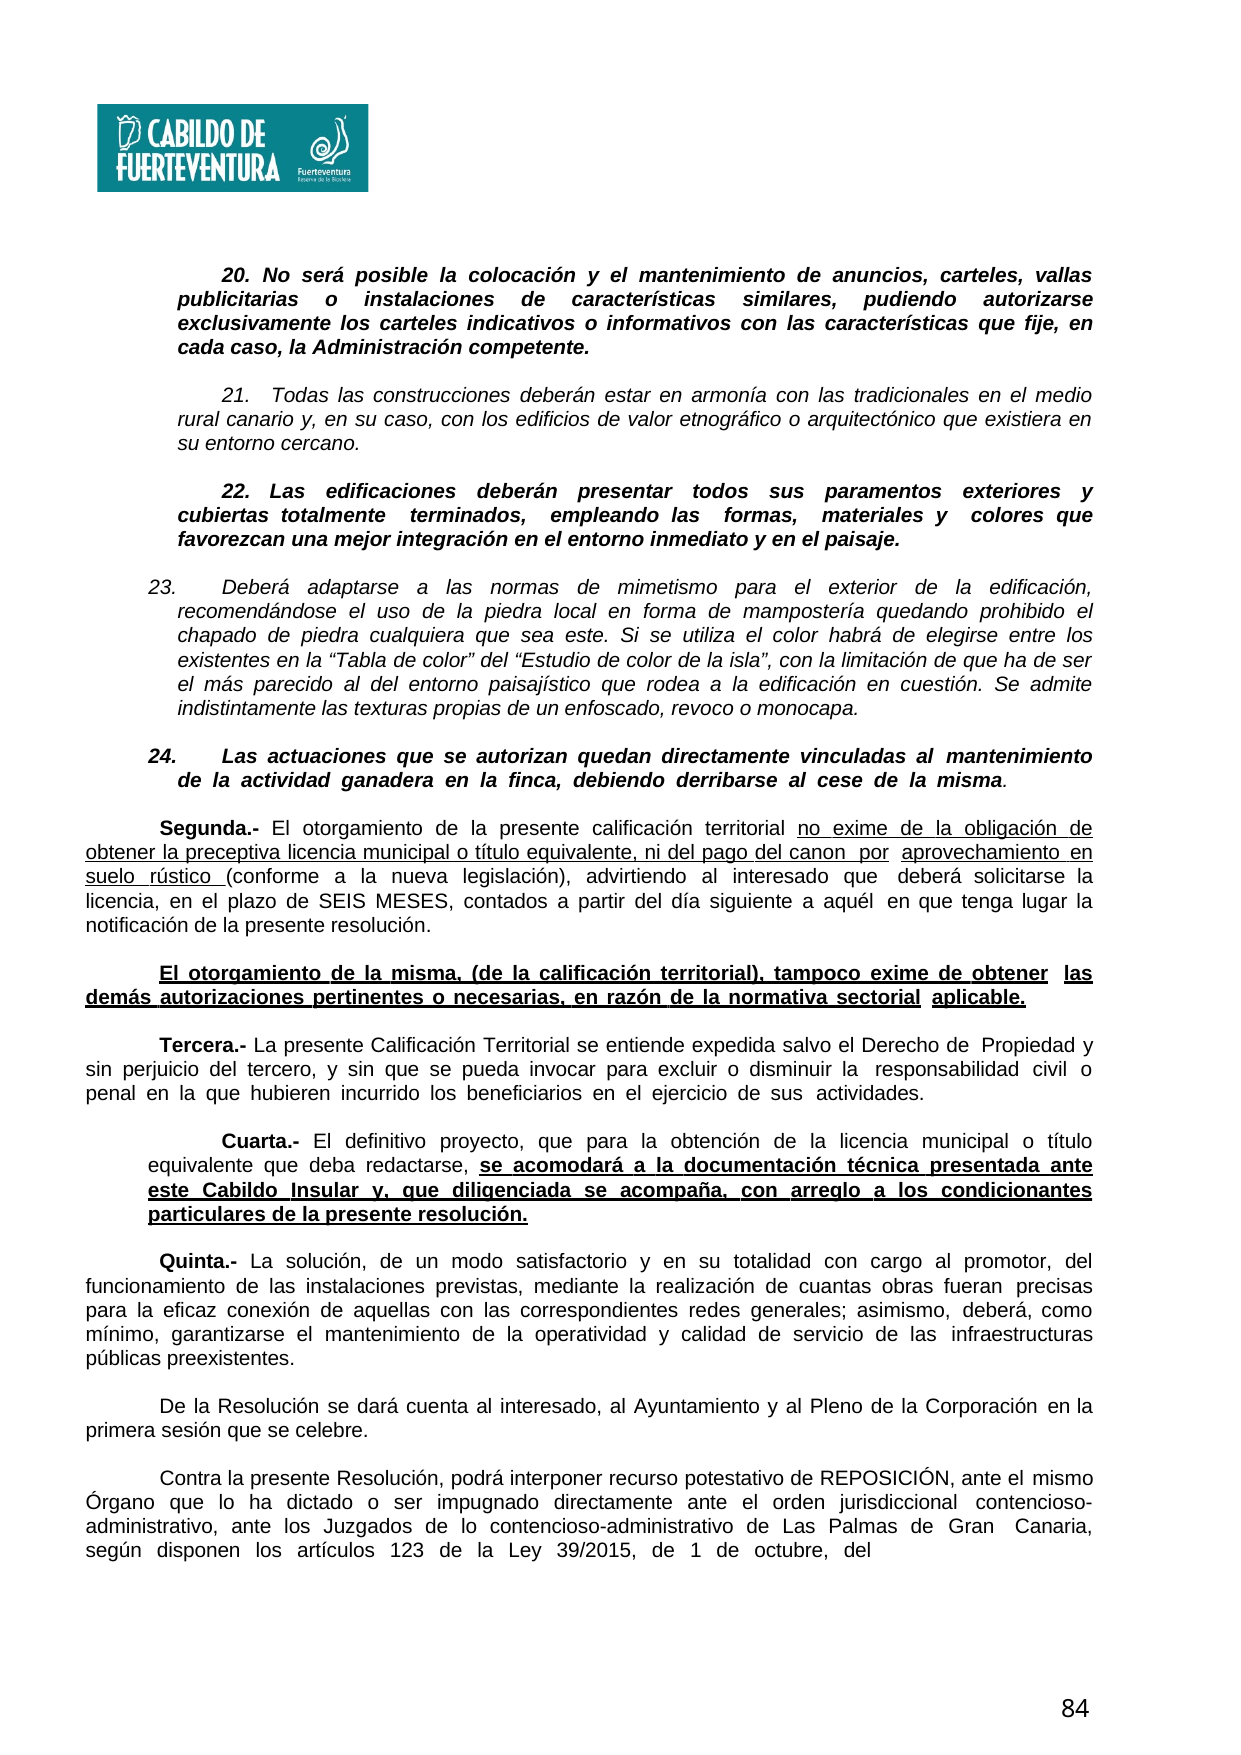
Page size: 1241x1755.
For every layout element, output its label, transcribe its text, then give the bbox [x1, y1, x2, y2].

text Cuarta.- El definitivo proyecto, que para la obtención de la licencia municipal o título equivalente que deba redactarse, se acomodará a la documentación técnica presentada ante este Cabildo Insular y, que diligenciada se acompaña, con arreglo a los condicionantes [148, 1129, 1093, 1198]
list Las actuaciones que se autorizan quedan directamente vinculadas al mantenimiento de la actividad ganadera en la finca, debiendo derribarse al cese de la misma. [104, 744, 1093, 792]
text Contra la presente Resolución, podrá interponer recurso potestativo de REPOSICIÓN, ante el mismo Órgano que lo ha dictado o ser impugnado directamente ante el orden jurisdiccional contencioso-administrativo, ante los Juzgados de lo contencioso-administrativo de Las Palmas de Gran Canaria, según disponen los artículos 123 de la Ley 39/2015, de 1 de octubre, del [85, 1466, 1093, 1562]
subtitle 22. Las edificaciones deberán presentar todos sus paramentos exteriores y cubiertas totalmente terminados, empleando las formas, materiales y colores que favorezcan una mejor integración en el entorno inmediato y en el paisaje. [177, 479, 1093, 551]
text Quinta.- La solución, de un modo satisfactorio y en su totalidad con cargo al promotor, del funcionamiento de las instalaciones previstas, mediante la realización de cuantas obras fueran precisas para la eficaz conexión de aquellas con las correspondientes redes generales; asimismo, deberá, como mínimo, garantizarse el mantenimiento de la operatividad y calidad de servicio de las infraestructuras públicas preexistentes. [85, 1249, 1093, 1370]
text Segunda.- El otorgamiento de la presente calificación territorial no exime de la obligación de obtener la preceptiva licencia municipal o título equivalente, ni del pago del canon por aprovechamiento en suelo rústico (conforme a la nueva legislación), advirtiendo al interesado que deberá solicitarse la licencia, en el plazo de SEIS MESES, contados a partir del día siguiente a aquél en que tenga lugar la notificación de la presente resolución. [85, 816, 1093, 937]
subtitle 20. No será posible la colocación y el mantenimiento de anuncios, carteles, vallas publicitarias o instalaciones de características similares, pudiendo autorizarse exclusivamente los carteles indicativos o informativos con las características que fije, en cada caso, la Administración competente. [177, 262, 1093, 359]
text 21. Todas las construcciones deberán estar en armonía con las tradicionales en el medio rural canario y, en su caso, con los edificios de valor etnográfico o arquitectónico que existiera en su entorno cercano. [177, 383, 1093, 455]
text particulares de la presente resolución. [148, 1201, 1093, 1226]
text De la Resolución se dará cuenta al interesado, al Ayuntamiento y al Pleno de la Corporación en la primera sesión que se celebre. [85, 1394, 1093, 1442]
subtitle El otorgamiento de la misma, (de la calificación territorial), tampoco exime de obtener las demás autorizaciones pertinentes o necesarias, en razón de la normativa sectorial aplicable. [85, 960, 1093, 1009]
text Tercera.- La presente Calificación Territorial se entiende expedida salvo el Derecho de Propiedad y sin perjuicio del tercero, y sin que se pueda invocar para excluir o disminuir la responsabilidad civil o penal en la que hubieren incurrido los beneficiarios en el ejercicio de sus actividades. [85, 1033, 1093, 1105]
list Deberá adaptarse a las normas de mimetismo para el exterior de la edificación, recomendándose el uso de la piedra local en forma de mampostería quedando prohibido el chapado de piedra cualquiera que sea este. Si se utiliza el color habrá de elegirse entre los existentes en la “Tabla de color” del “Estudio de color de la isla”, con la limitación de que ha de ser el más parecido al del entorno paisajístico que rodea a la edificación en cuestión. Se admite indistintamente las texturas propias de un enfoscado, revoco o monocapa. [104, 575, 1093, 720]
